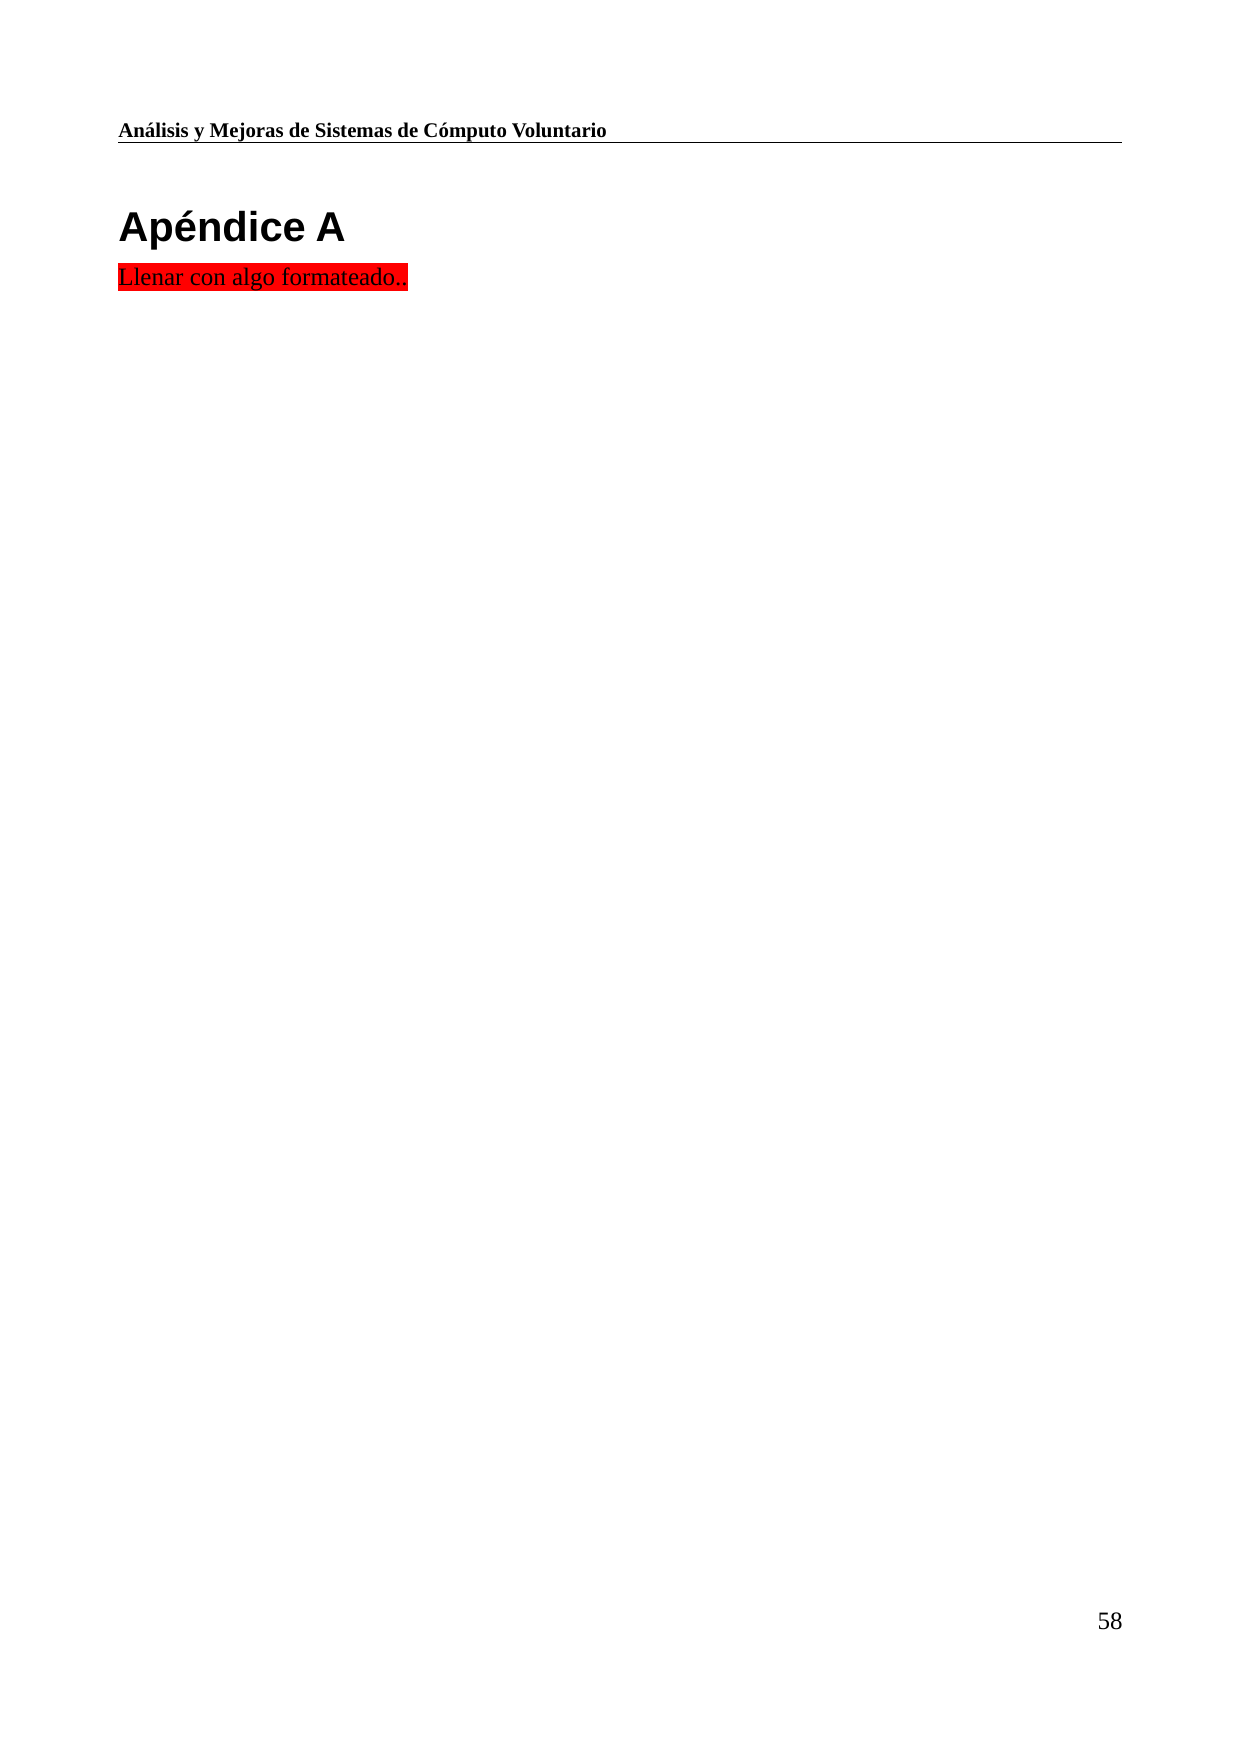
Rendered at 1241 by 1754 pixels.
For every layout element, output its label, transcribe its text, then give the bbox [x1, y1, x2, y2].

text Llenar con algo formateado.. [118, 262, 1122, 291]
subtitle Apéndice A [118, 202, 1122, 250]
